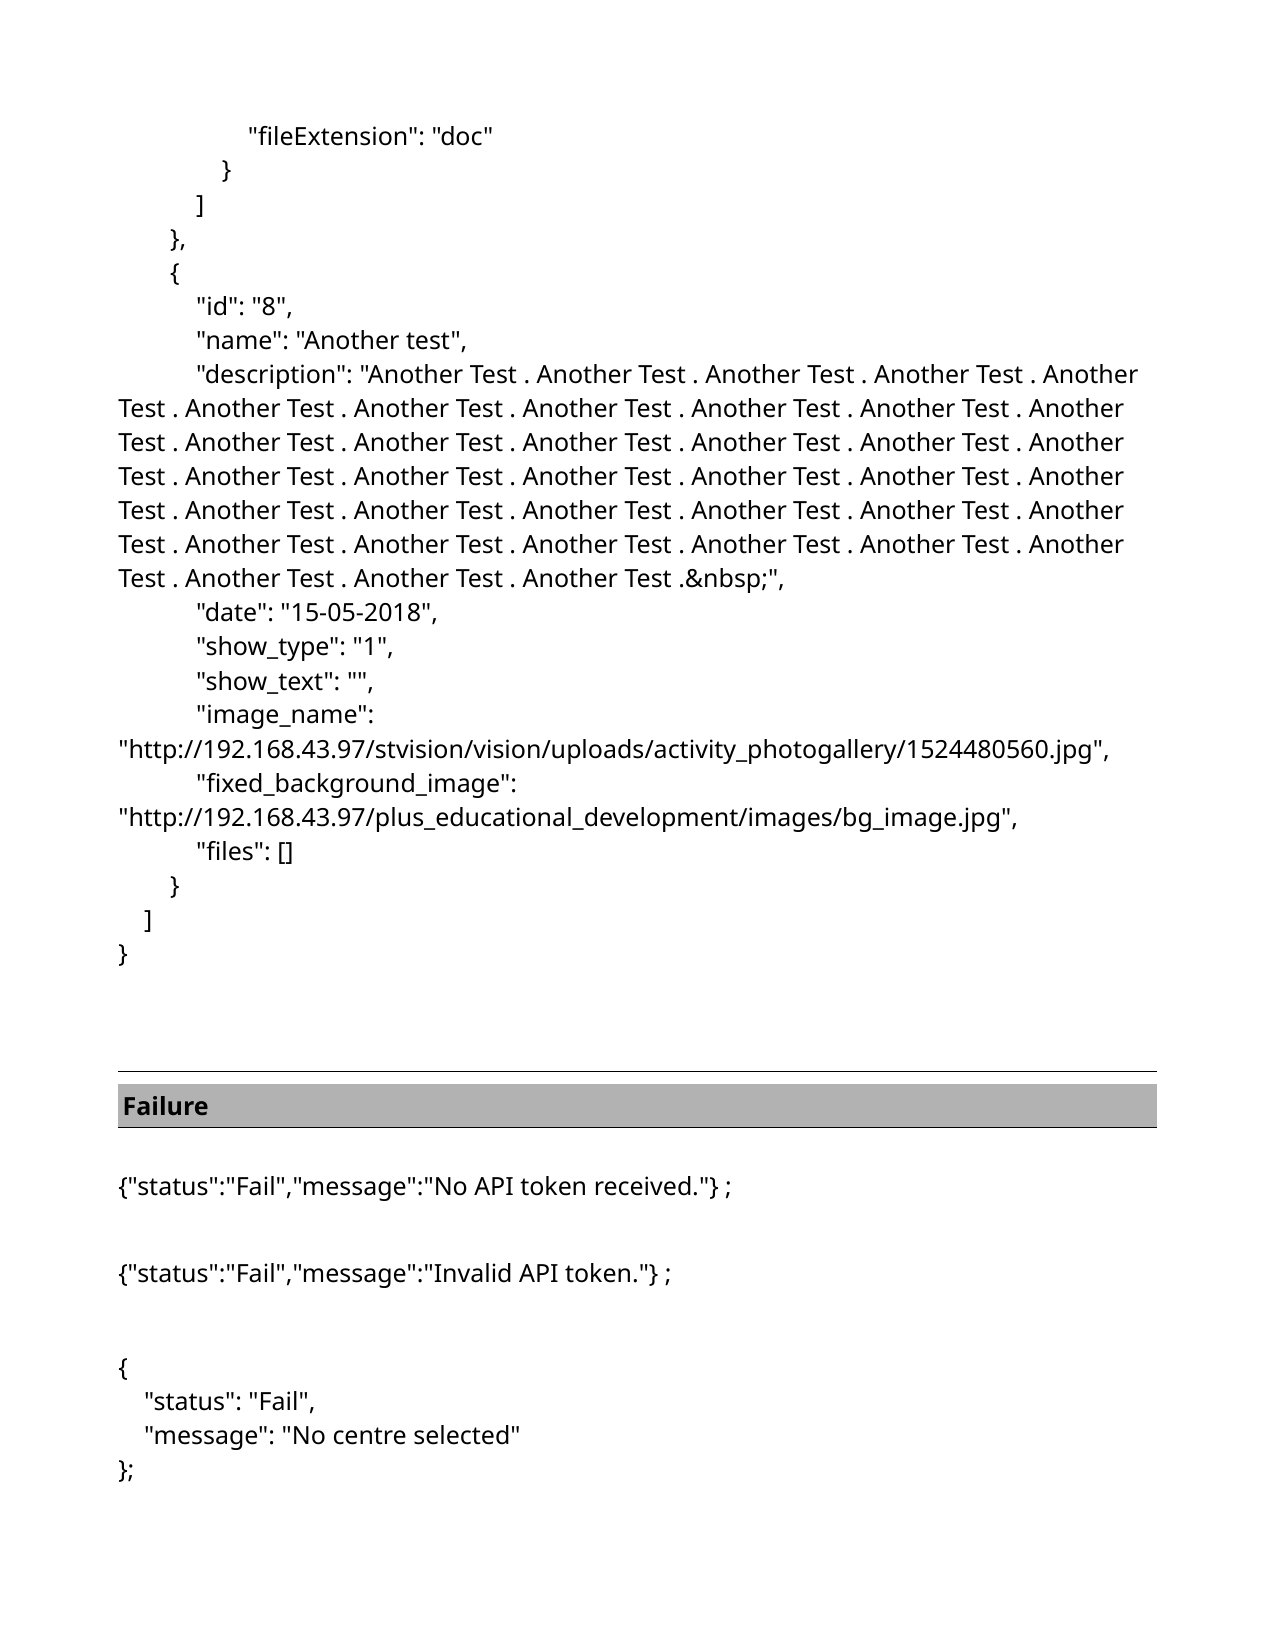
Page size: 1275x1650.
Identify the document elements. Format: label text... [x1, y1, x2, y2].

text { "status": "Fail", "message": "No centre selected" }; [118, 1349, 1157, 1486]
text "fileExtension": "doc" } ] }, { "id": "8", "name": "Another test", "description": "Another Test . Another Test . Another Test . Another Test . Another Test . Another Test . Another Test . Another Test . Another Test . Another Test . Another Test . Another Test . Another Test . Another Test . Another Test . Another Test . Another Test . Another Test . Another Test . Another Test . Another Test . Another Test . Another Test . Another Test . Another Test . Another Test . Another Test . Another Test . Another Test . Another Test . Another Test . Another Test . Another Test . Another Test . Another Test . Another Test . Another Test . Another Test .&nbsp;", "date": "15-05-2018", "show_type": "1", "show_text": "", "image_name": "http://192.168.43.97/stvision/vision/uploads/activity_photogallery/1524480560.jpg", "fixed_background_image": "http://192.168.43.97/plus_educational_development/images/bg_image.jpg", "files": [] } ] } [118, 118, 1157, 970]
text Failure [118, 1084, 1157, 1127]
text {"status":"Fail","message":"Invalid API token."} ; [118, 1256, 1157, 1290]
text {"status":"Fail","message":"No API token received."} ; [118, 1168, 1157, 1202]
